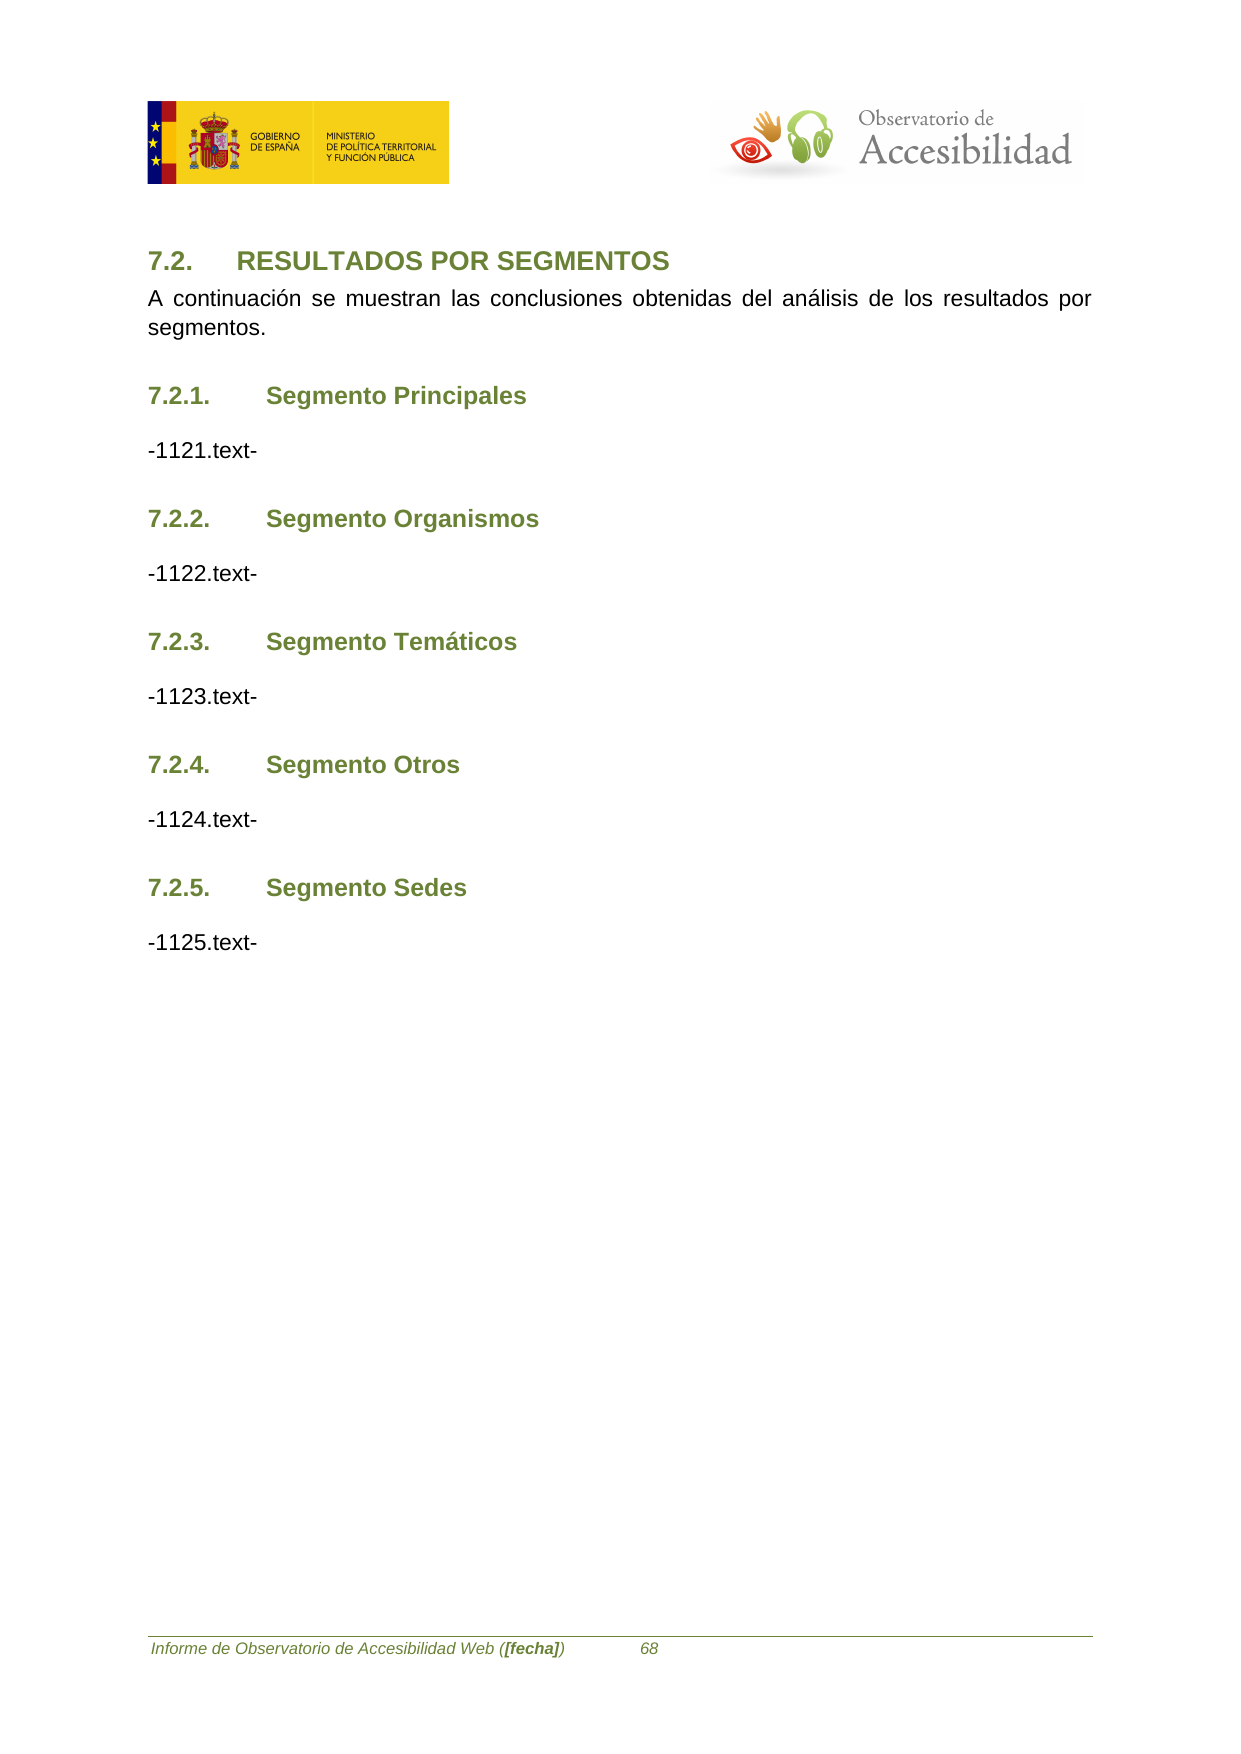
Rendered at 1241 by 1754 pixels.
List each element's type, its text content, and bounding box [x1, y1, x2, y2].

text -1121.text- [148, 437, 1092, 464]
subtitle Segmento Otros [148, 750, 1092, 778]
subtitle Segmento Principales [148, 381, 1092, 409]
subtitle Segmento Organismos [148, 504, 1092, 532]
subtitle Segmento Temáticos [148, 627, 1092, 656]
text A continuación se muestran las conclusiones obtenidas del análisis de los resultados por segmentos. [148, 285, 1092, 341]
text -1122.text- [148, 560, 1092, 587]
subtitle Resultados por segmentos [148, 245, 1092, 276]
text -1123.text- [148, 683, 1092, 710]
subtitle Segmento Sedes [148, 873, 1092, 902]
picture [147, 101, 450, 184]
text -1124.text- [148, 806, 1092, 833]
picture [710, 101, 1086, 184]
text -1125.text- [148, 929, 1092, 956]
